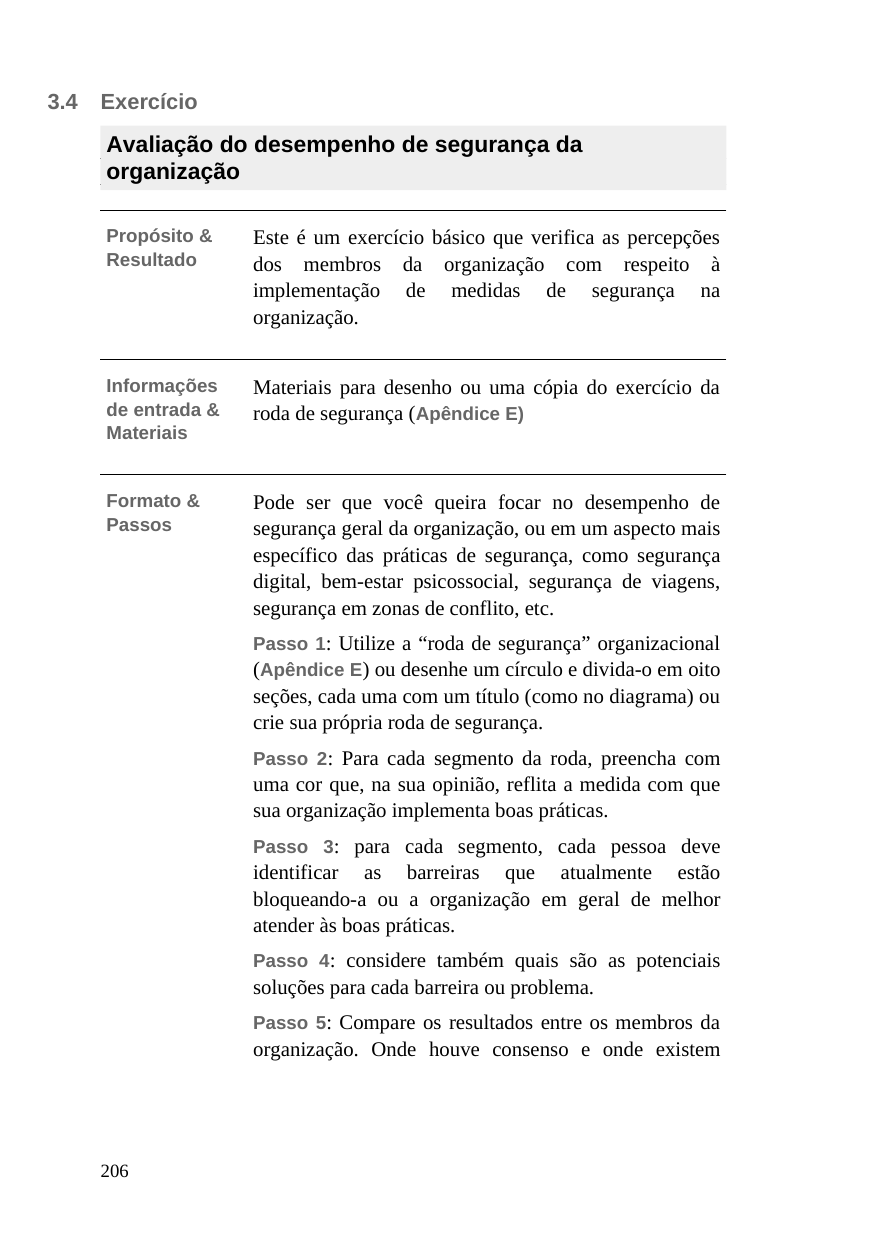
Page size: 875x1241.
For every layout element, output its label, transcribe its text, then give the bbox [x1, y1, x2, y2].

table_header Propósito & Resultado [100, 220, 247, 343]
table_header Formato & Passos [100, 484, 247, 1066]
text 3.4 Exercício [47, 88, 726, 114]
table_header Informações de entrada & Materiais [100, 369, 247, 458]
table_header Pode ser que você queira focar no desempenho de segurança geral da organização, ou em um aspecto mais específico das práticas de segurança, como segurança digital, bem-estar psicossocial, segurança de viagens, segurança em zonas de conflito, etc. Passo 1: Utilize a “roda de segurança” organizacional (Apêndice E) ou desenhe um círculo e divida-o em oito seções, cada uma com um título (como no diagrama) ou crie sua própria roda de segurança. Passo 2: Para cada segmento da roda, preencha com uma cor que, na sua opinião, reflita a medida com que sua organização implementa boas práticas. Passo 3: para cada segmento, cada pessoa deve identificar as barreiras que atualmente estão bloqueando-a ou a organização em geral de melhor atender às boas práticas. Passo 4: considere também quais são as potenciais soluções para cada barreira ou problema. Passo 5: Compare os resultados entre os membros da organização. Onde houve consenso e onde existem [247, 484, 726, 1066]
table_header Este é um exercício básico que verifica as percepções dos membros da organização com respeito à implementação de medidas de segurança na organização. [247, 220, 726, 343]
table_header Materiais para desenho ou uma cópia do exercício da roda de segurança (Apêndice E) [247, 369, 726, 458]
